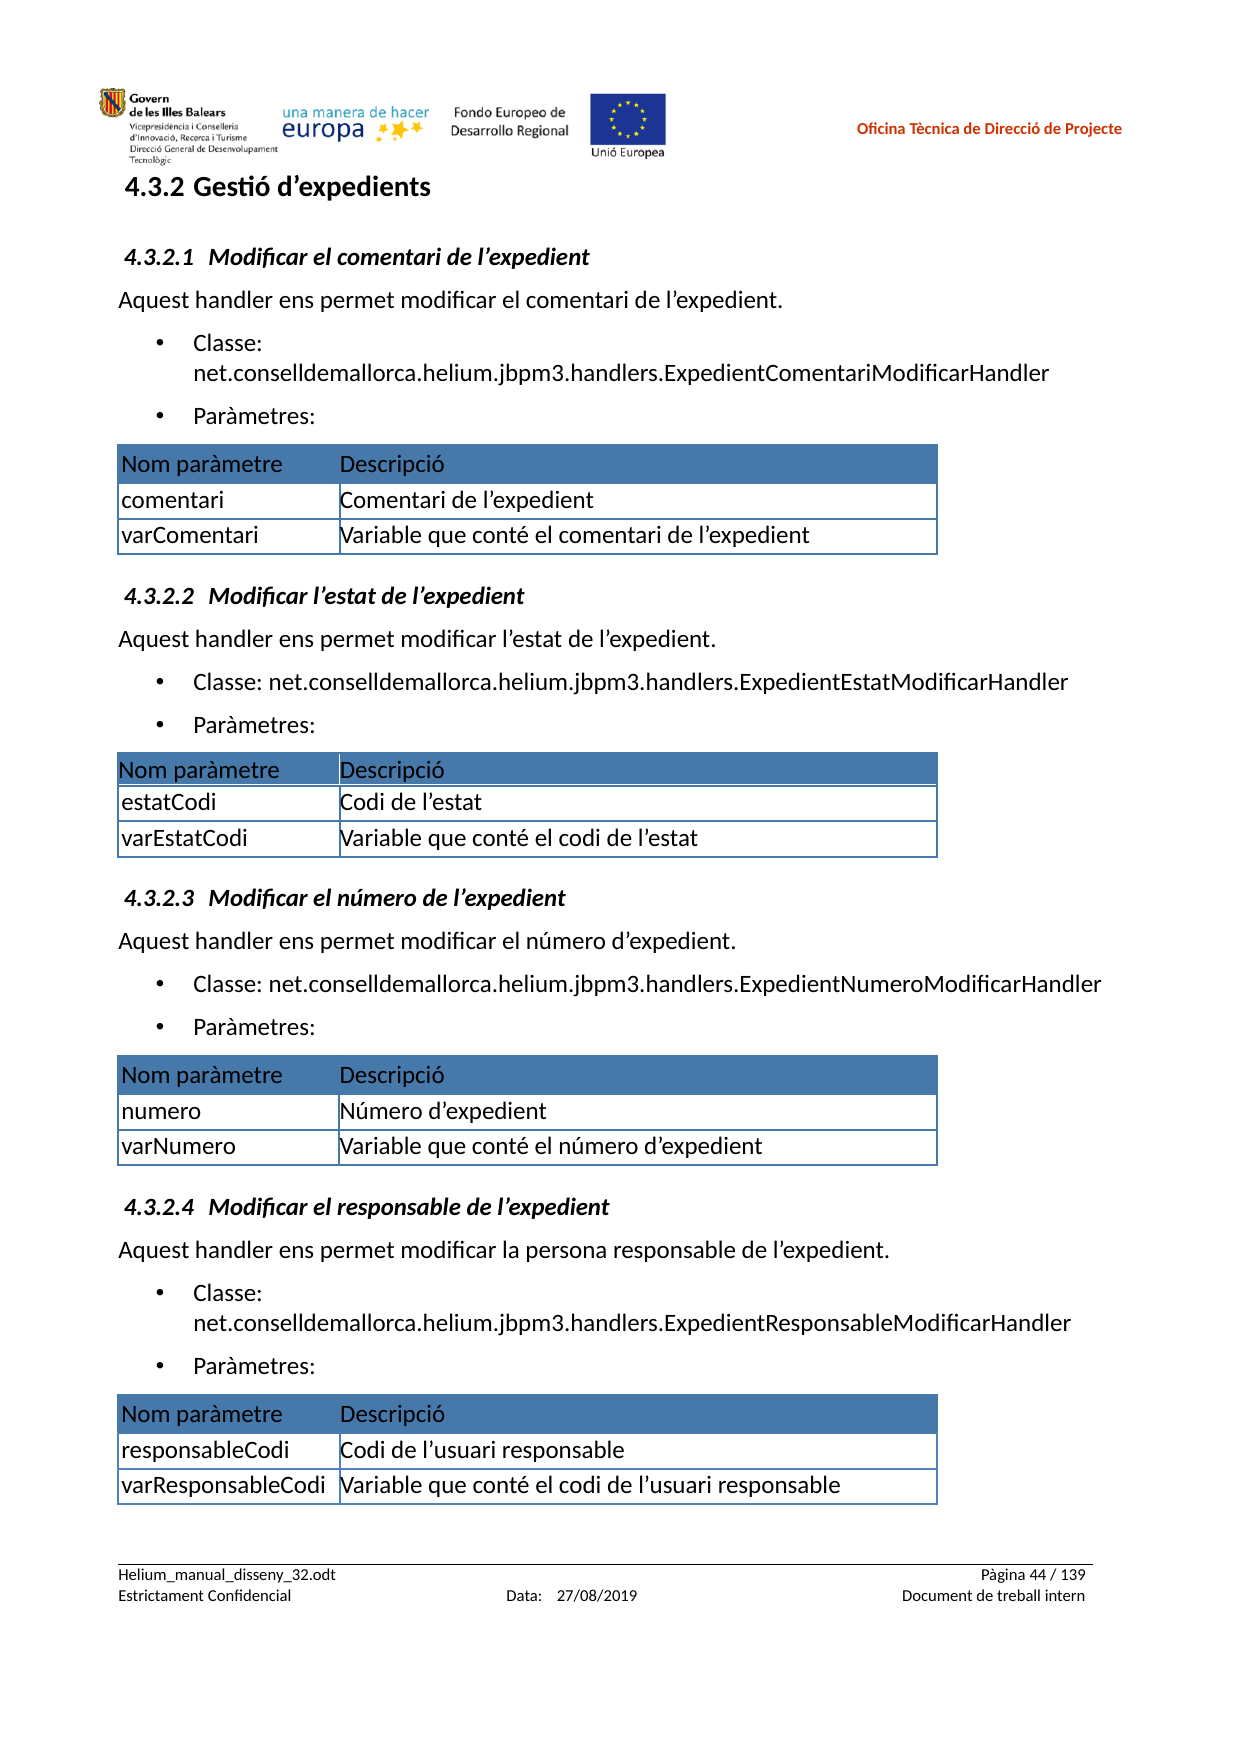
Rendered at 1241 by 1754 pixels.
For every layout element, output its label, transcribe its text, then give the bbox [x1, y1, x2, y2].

list Classe: net.conselldemallorca.helium.jbpm3.handlers.ExpedientResponsableModificarHandler [156, 1277, 1122, 1338]
table_header Nom paràmetre [119, 1396, 339, 1432]
table_cell varNumero [119, 1131, 338, 1164]
table_cell Codi de l’usuari responsable [341, 1434, 936, 1467]
table_header Descripció [340, 754, 936, 784]
table_cell estatCodi [119, 787, 339, 820]
list Paràmetres: [156, 400, 1122, 431]
list Classe: net.conselldemallorca.helium.jbpm3.handlers.ExpedientEstatModificarHandler [156, 666, 1122, 696]
list Classe: net.conselldemallorca.helium.jbpm3.handlers.ExpedientNumeroModificarHandler [156, 968, 1122, 999]
table_cell varEstatCodi [119, 822, 339, 856]
table_cell Variable que conté el codi de l’estat [341, 822, 936, 856]
table_cell Codi de l’estat [341, 787, 936, 820]
subtitle Modificar el responsable de l’expedient [118, 1191, 1122, 1221]
table_cell numero [119, 1095, 338, 1128]
list Paràmetres: [156, 1350, 1122, 1381]
list Classe: net.conselldemallorca.helium.jbpm3.handlers.ExpedientComentariModificarHandler [156, 327, 1122, 388]
subtitle Modificar el número de l’expedient [118, 883, 1122, 913]
table_header Descripció [341, 1396, 936, 1432]
table_cell Comentari de l’expedient [341, 484, 936, 517]
subtitle Modificar el comentari de l’expedient [118, 241, 1122, 271]
text Aquest handler ens permet modificar la persona responsable de l’expedient. [118, 1234, 1122, 1264]
subtitle Modificar l’estat de l’expedient [118, 580, 1122, 610]
text Aquest handler ens permet modificar l’estat de l’expedient. [118, 623, 1122, 653]
table_header Descripció [341, 446, 936, 482]
text Aquest handler ens permet modificar el comentari de l’expedient. [118, 284, 1122, 314]
table_header Descripció [340, 1057, 936, 1093]
table_cell comentari [119, 484, 339, 517]
subtitle Gestió d’expedients [118, 168, 1122, 203]
table_header Nom paràmetre [119, 446, 339, 482]
table_header Nom paràmetre [119, 754, 339, 784]
table_header Nom paràmetre [119, 1057, 338, 1093]
text Aquest handler ens permet modificar el número d’expedient. [118, 925, 1122, 956]
table_cell responsableCodi [119, 1434, 339, 1467]
table_cell Variable que conté el número d’expedient [340, 1131, 936, 1164]
table_cell varComentari [119, 520, 339, 553]
table_cell Número d’expedient [340, 1095, 936, 1128]
table_cell Variable que conté el comentari de l’expedient [341, 520, 936, 553]
list Paràmetres: [156, 709, 1122, 739]
table_cell Variable que conté el codi de l’usuari responsable [341, 1470, 936, 1503]
table_cell varResponsableCodi [119, 1470, 339, 1503]
picture [99, 87, 668, 166]
list Paràmetres: [156, 1011, 1122, 1042]
